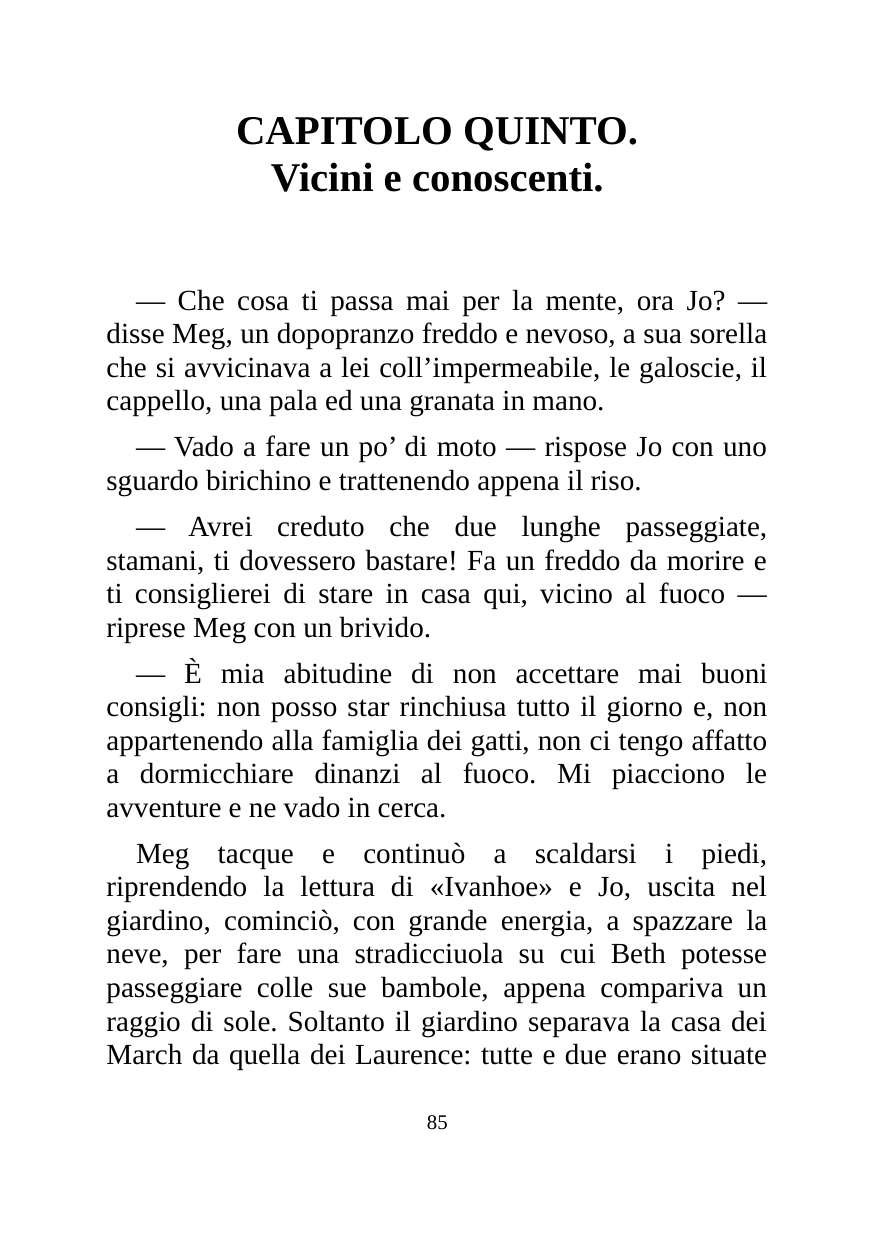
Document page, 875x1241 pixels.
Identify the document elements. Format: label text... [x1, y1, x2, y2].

text — Vado a fare un po’ di moto — rispose Jo con uno sguardo birichino e trattenendo appena il riso. [106, 429, 768, 497]
text — Avrei creduto che due lunghe passeggiate, stamani, ti dovessero bastare! Fa un freddo da morire e ti consiglierei di stare in casa qui, vicino al fuoco — riprese Meg con un brivido. [106, 509, 768, 643]
subtitle CAPITOLO QUINTO. Vicini e conoscenti. [106, 106, 768, 200]
text — È mia abitudine di non accettare mai buoni consigli: non posso star rinchiusa tutto il giorno e, non appartenendo alla famiglia dei gatti, non ci tengo affatto a dormicchiare dinanzi al fuoco. Mi piacciono le avventure e ne vado in cerca. [106, 656, 768, 823]
text — Che cosa ti passa mai per la mente, ora Jo? — disse Meg, un dopopranzo freddo e nevoso, a sua sorella che si avvicinava a lei coll’impermeabile, le galoscie, il cappello, una pala ed una granata in mano. [106, 283, 768, 417]
text Meg tacque e continuò a scaldarsi i piedi, riprendendo la lettura di «Ivanhoe» e Jo, uscita nel giardino, cominciò, con grande energia, a spazzare la neve, per fare una stradicciuola su cui Beth potesse passeggiare colle sue bambole, appena compariva un raggio di sole. Soltanto il giardino separava la casa dei March da quella dei Laurence: tutte e due erano situate [106, 836, 768, 1071]
